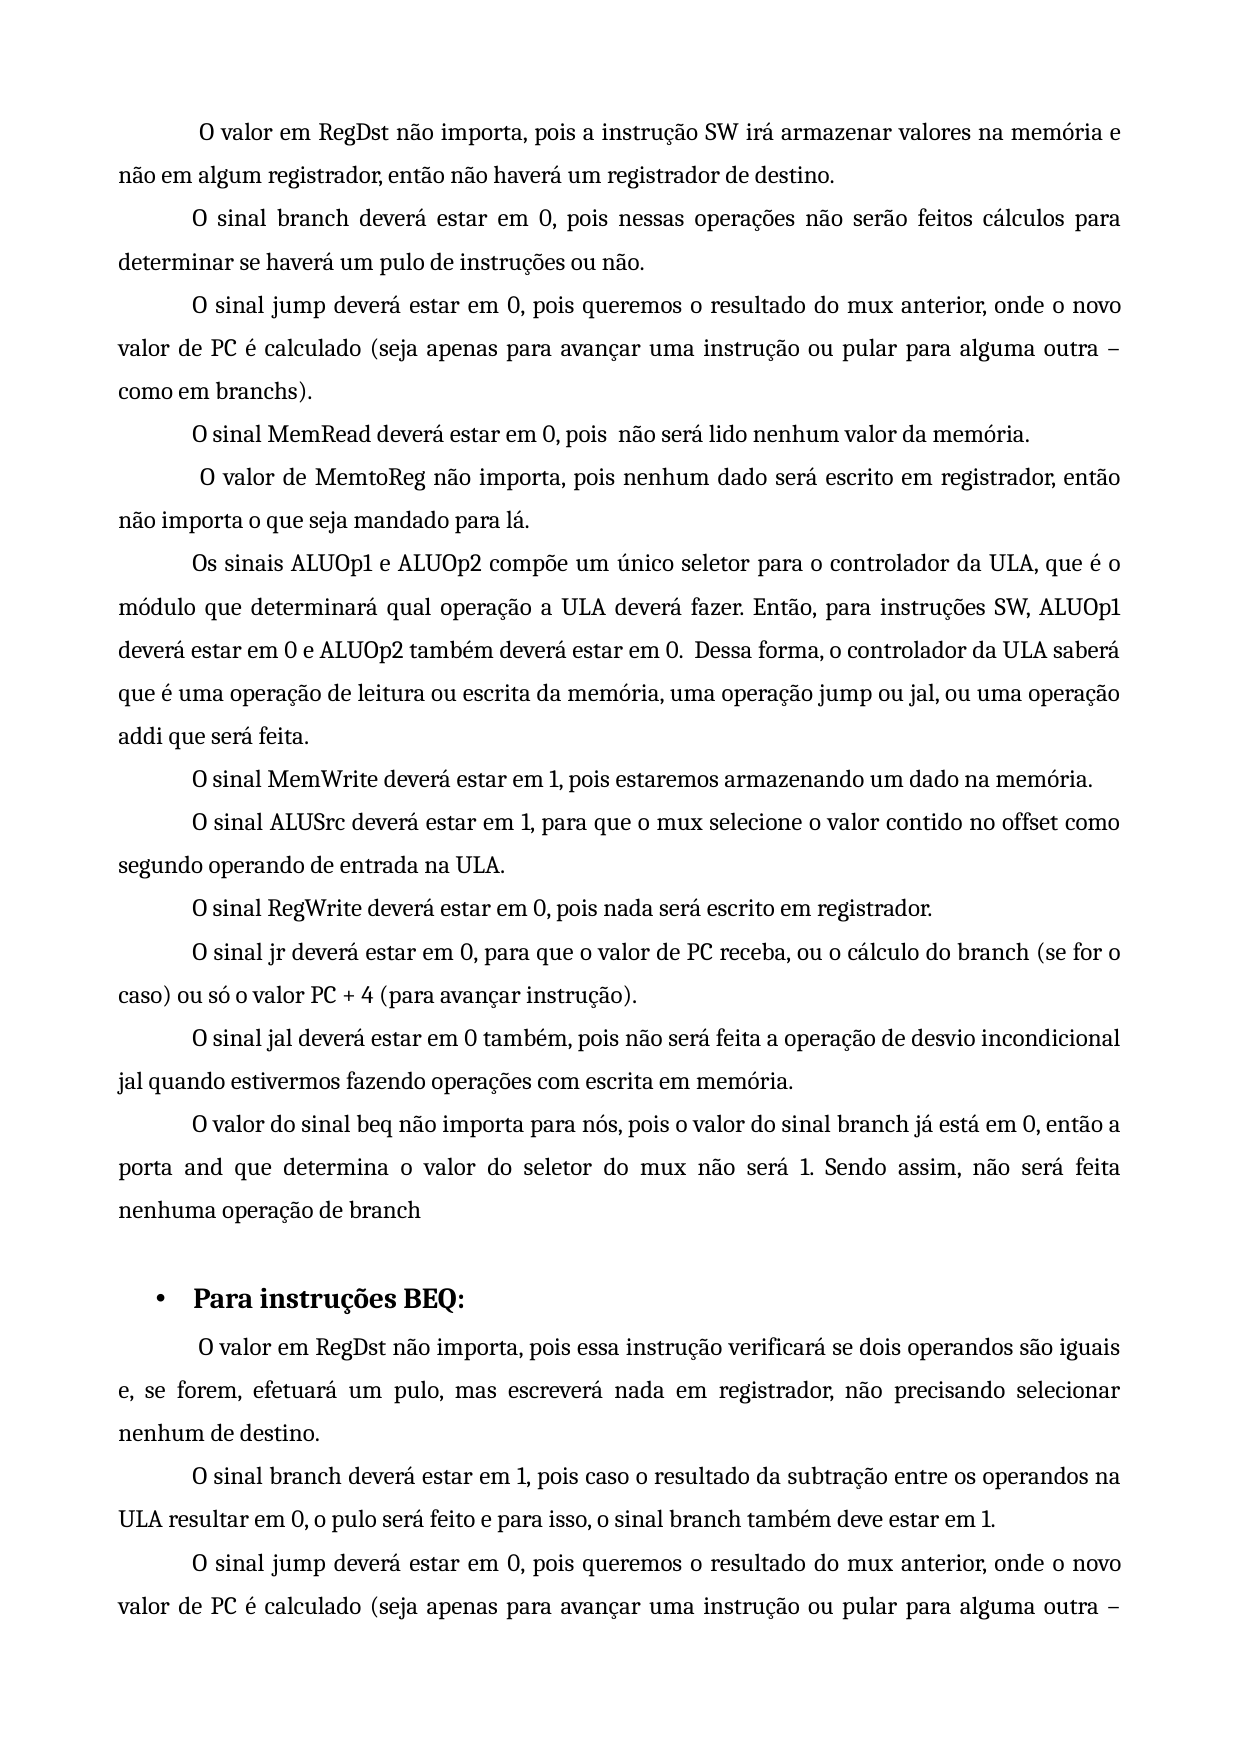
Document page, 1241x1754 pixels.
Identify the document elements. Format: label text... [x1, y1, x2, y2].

text O sinal ALUSrc deverá estar em 1, para que o mux selecione o valor contido no offset como segundo operando de entrada na ULA. [118, 808, 1122, 880]
text O valor em RegDst não importa, pois a instrução SW irá armazenar valores na memória e não em algum registrador, então não haverá um registrador de destino. [118, 118, 1122, 190]
text O sinal jr deverá estar em 0, para que o valor de PC receba, ou o cálculo do branch (se for o caso) ou só o valor PC + 4 (para avançar instrução). [118, 937, 1122, 1009]
text O sinal jal deverá estar em 0 também, pois não será feita a operação de desvio incondicional jal quando estivermos fazendo operações com escrita em memória. [118, 1024, 1122, 1096]
text O valor do sinal beq não importa para nós, pois o valor do sinal branch já está em 0, então a porta and que determina o valor do seletor do mux não será 1. Sendo assim, não será feita nenhuma operação de branch [118, 1110, 1122, 1225]
text O sinal RegWrite deverá estar em 0, pois nada será escrito em registrador. [118, 894, 1122, 923]
text O sinal branch deverá estar em 1, pois caso o resultado da subtração entre os operandos na ULA resultar em 0, o pulo será feito e para isso, o sinal branch também deve estar em 1. [118, 1462, 1122, 1534]
list Para instruções BEQ: [156, 1282, 1122, 1316]
text O valor em RegDst não importa, pois essa instrução verificará se dois operandos são iguais e, se forem, efetuará um pulo, mas escreverá nada em registrador, não precisando selecionar nenhum de destino. [118, 1333, 1122, 1448]
text O valor de MemtoReg não importa, pois nenhum dado será escrito em registrador, então não importa o que seja mandado para lá. [118, 463, 1122, 535]
text Os sinais ALUOp1 e ALUOp2 compõe um único seletor para o controlador da ULA, que é o módulo que determinará qual operação a ULA deverá fazer. Então, para instruções SW, ALUOp1 deverá estar em 0 e ALUOp2 também deverá estar em 0. Dessa forma, o controlador da ULA saberá que é uma operação de leitura ou escrita da memória, uma operação jump ou jal, ou uma operação addi que será feita. [118, 549, 1122, 751]
text O sinal jump deverá estar em 0, pois queremos o resultado do mux anterior, onde o novo valor de PC é calculado (seja apenas para avançar uma instrução ou pular para alguma outra – como em branchs). [118, 291, 1122, 406]
text O sinal branch deverá estar em 0, pois nessas operações não serão feitos cálculos para determinar se haverá um pulo de instruções ou não. [118, 204, 1122, 276]
text O sinal MemWrite deverá estar em 1, pois estaremos armazenando um dado na memória. [118, 765, 1122, 794]
text O sinal jump deverá estar em 0, pois queremos o resultado do mux anterior, onde o novo valor de PC é calculado (seja apenas para avançar uma instrução ou pular para alguma outra – [118, 1548, 1122, 1620]
text O sinal MemRead deverá estar em 0, pois não será lido nenhum valor da memória. [118, 420, 1122, 449]
